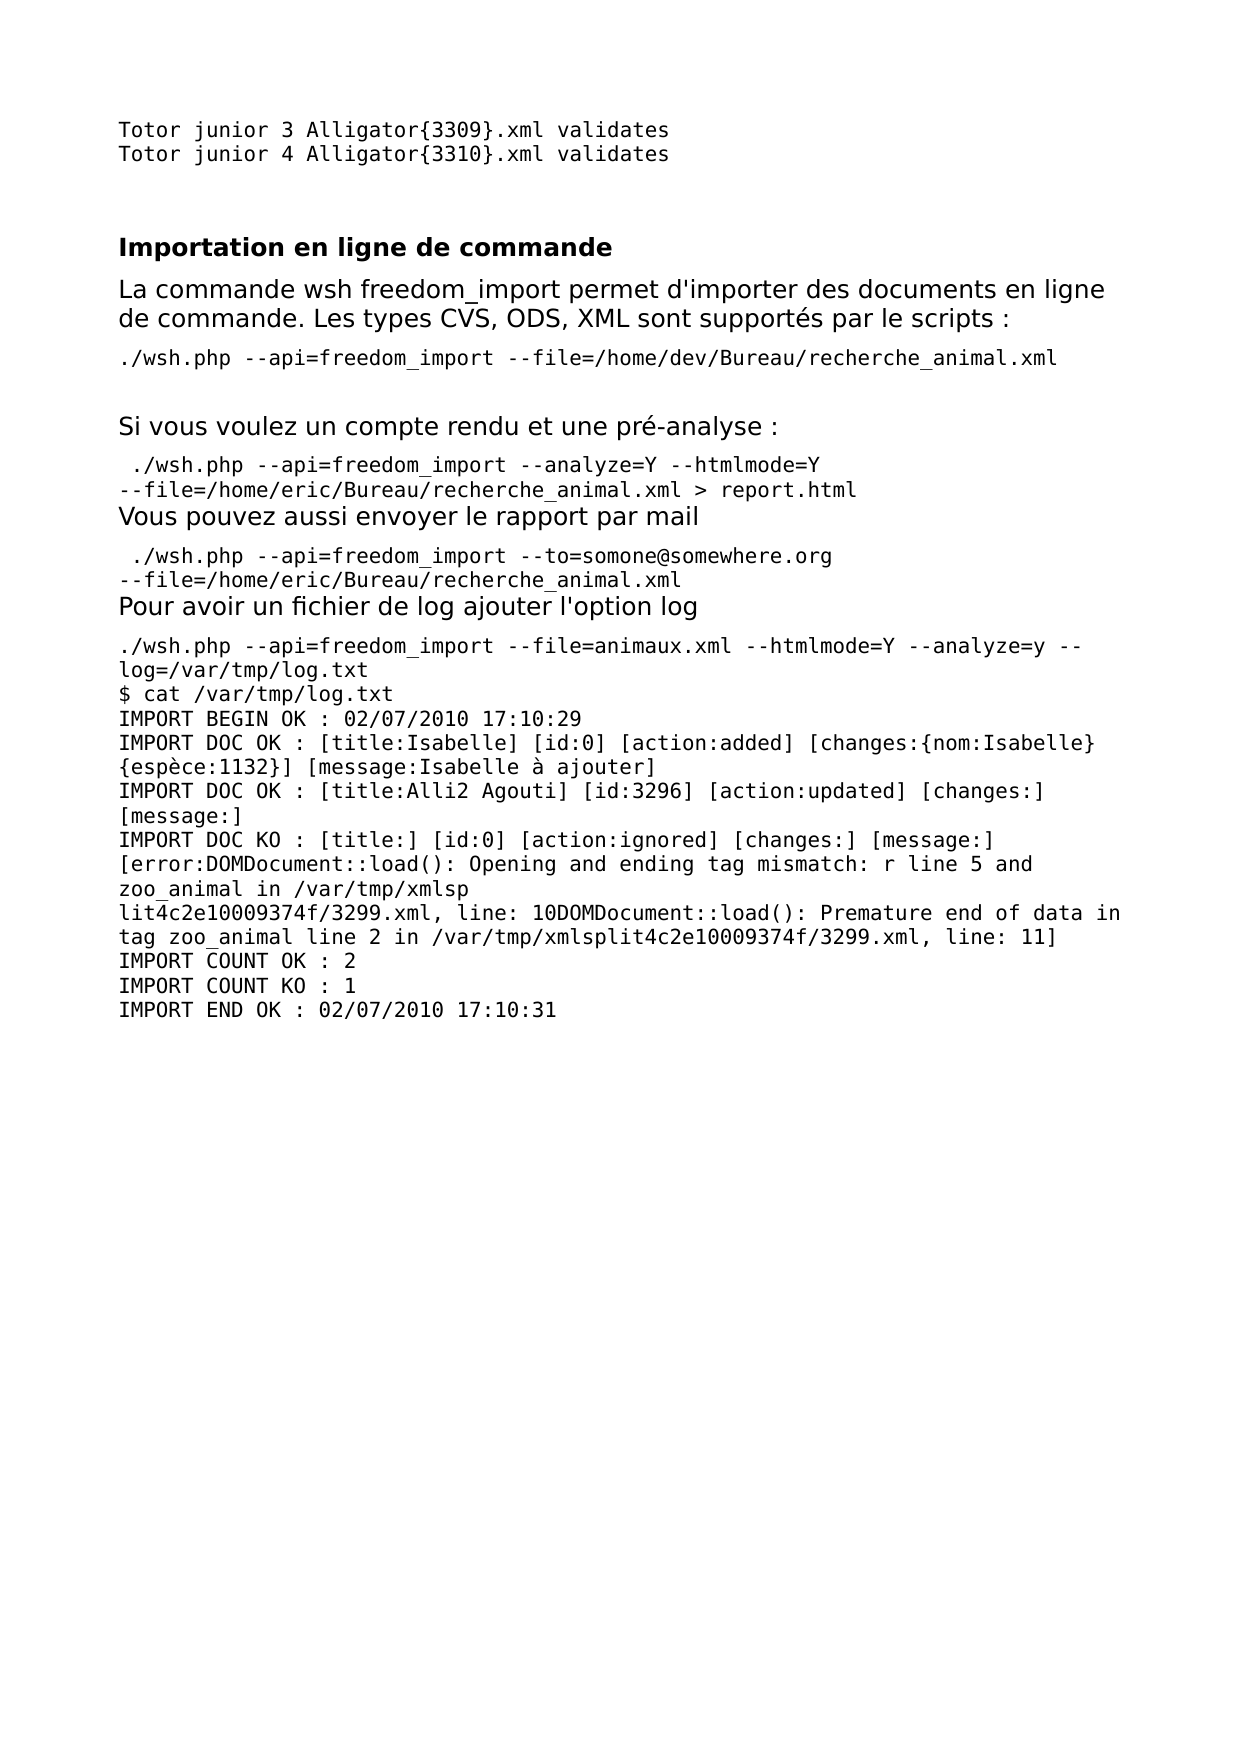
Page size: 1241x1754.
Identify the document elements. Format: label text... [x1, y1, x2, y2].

text IMPORT DOC OK : [title:Isabelle] [id:0] [action:added] [changes:{nom:Isabelle}{espèce:1132}] [message:Isabelle à ajouter] [118, 731, 1122, 779]
text ./wsh.php --api=freedom_import --to=somone@somewhere.org --file=/home/eric/Bureau/recherche_animal.xml [118, 544, 1122, 592]
text ./wsh.php --api=freedom_import --file=/home/dev/Bureau/recherche_animal.xml [118, 346, 1122, 370]
text ./wsh.php --api=freedom_import --file=animaux.xml --htmlmode=Y --analyze=y --log=/var/tmp/log.txt [118, 634, 1122, 682]
text Vous pouvez aussi envoyer le rapport par mail [118, 502, 1122, 531]
text IMPORT COUNT OK : 2 [118, 949, 1122, 974]
subtitle Importation en ligne de commande [118, 233, 1122, 262]
text Si vous voulez un compte rendu et une pré-analyse : [118, 412, 1122, 441]
text lit4c2e10009374f/3299.xml, line: 10DOMDocument::load(): Premature end of data in tag zoo_animal line 2 in /var/tmp/xmlsplit4c2e10009374f/3299.xml, line: 11] [118, 901, 1122, 949]
text ./wsh.php --api=freedom_import --analyze=Y --htmlmode=Y --file=/home/eric/Bureau/recherche_animal.xml > report.html [118, 453, 1122, 502]
text La commande wsh freedom_import permet d'importer des documents en ligne de commande. Les types CVS, ODS, XML sont supportés par le scripts : [118, 275, 1122, 333]
text Totor junior 3 Alligator{3309}.xml validates [118, 118, 1122, 142]
text Totor junior 4 Alligator{3310}.xml validates [118, 142, 1122, 167]
text IMPORT BEGIN OK : 02/07/2010 17:10:29 [118, 707, 1122, 731]
text IMPORT DOC OK : [title:Alli2 Agouti] [id:3296] [action:updated] [changes:] [message:] [118, 779, 1122, 828]
text $ cat /var/tmp/log.txt [118, 682, 1122, 707]
text IMPORT COUNT KO : 1 [118, 974, 1122, 998]
text Pour avoir un fichier de log ajouter l'option log [118, 592, 1122, 621]
text IMPORT END OK : 02/07/2010 17:10:31 [118, 998, 1122, 1022]
text IMPORT DOC KO : [title:] [id:0] [action:ignored] [changes:] [message:] [error:DOMDocument::load(): Opening and ending tag mismatch: r line 5 and zoo_animal in /var/tmp/xmlsp [118, 828, 1122, 901]
